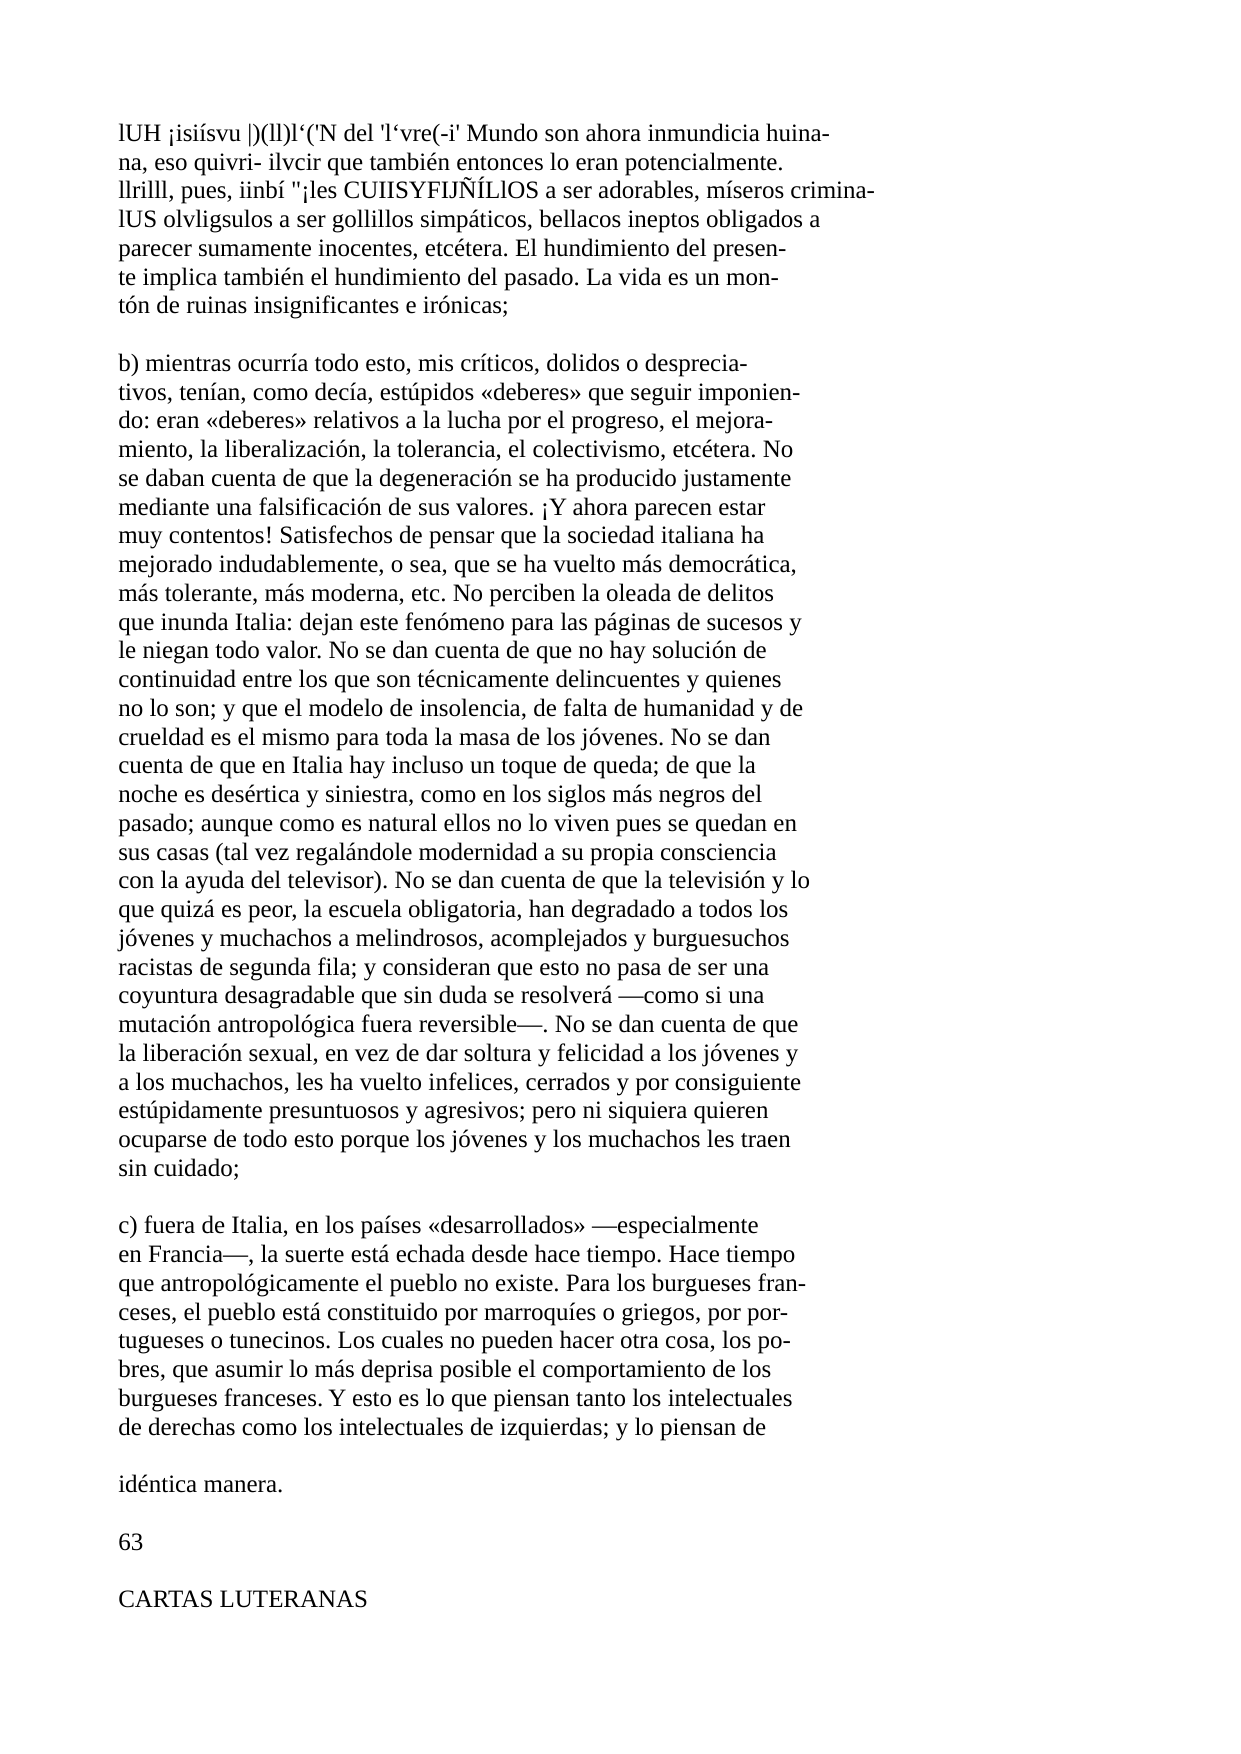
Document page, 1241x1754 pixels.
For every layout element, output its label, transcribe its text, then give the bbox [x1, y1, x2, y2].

text mejorado indudablemente, o sea, que se ha vuelto más democrática, [118, 549, 1122, 578]
text mediante una falsificación de sus valores. ¡Y ahora parecen estar [118, 492, 1122, 521]
text sus casas (tal vez regalándole modernidad a su propia consciencia [118, 837, 1122, 866]
text jóvenes y muchachos a melindrosos, acomplejados y burguesuchos [118, 923, 1122, 952]
text llrilll, pues, iinbí "¡les CUIISYFIJÑÍLlOS a ser adorables, míseros crimina- [118, 176, 1122, 204]
text ocuparse de todo esto porque los jóvenes y los muchachos les traen [118, 1124, 1122, 1153]
text de derechas como los intelectuales de izquierdas; y lo piensan de [118, 1412, 1122, 1441]
text tivos, tenían, como decía, estúpidos «deberes» que seguir imponien- [118, 377, 1122, 406]
text sin cuidado; [118, 1153, 1122, 1182]
text burgueses franceses. Y esto es lo que piensan tanto los intelectuales [118, 1383, 1122, 1412]
text con la ayuda del televisor). No se dan cuenta de que la televisión y lo [118, 866, 1122, 894]
text CARTAS LUTERANAS [118, 1584, 1122, 1613]
text idéntica manera. [118, 1469, 1122, 1498]
text b) mientras ocurría todo esto, mis críticos, dolidos o desprecia- [118, 348, 1122, 377]
text que antropológicamente el pueblo no existe. Para los burgueses fran- [118, 1268, 1122, 1297]
text na, eso quivri- ilvcir que también entonces lo eran potencialmente. [118, 147, 1122, 176]
text muy contentos! Satisfechos de pensar que la sociedad italiana ha [118, 521, 1122, 549]
text do: eran «deberes» relativos a la lucha por el progreso, el mejora- [118, 406, 1122, 434]
text la liberación sexual, en vez de dar soltura y felicidad a los jóvenes y [118, 1038, 1122, 1067]
text cuenta de que en Italia hay incluso un toque de queda; de que la [118, 751, 1122, 779]
text tón de ruinas insignificantes e irónicas; [118, 291, 1122, 319]
text coyuntura desagradable que sin duda se resolverá —como si una [118, 981, 1122, 1009]
text le niegan todo valor. No se dan cuenta de que no hay solución de [118, 636, 1122, 664]
text no lo son; y que el modelo de insolencia, de falta de humanidad y de [118, 693, 1122, 722]
text racistas de segunda fila; y consideran que esto no pasa de ser una [118, 952, 1122, 981]
text mutación antropológica fuera reversible—. No se dan cuenta de que [118, 1009, 1122, 1038]
text estúpidamente presuntuosos y agresivos; pero ni siquiera quieren [118, 1096, 1122, 1124]
text lUH ¡isiísvu |)(ll)l‘('N del 'l‘vre(-i' Mundo son ahora inmundicia huina- [118, 118, 1122, 147]
text se daban cuenta de que la degeneración se ha producido justamente [118, 463, 1122, 492]
text 63 [118, 1527, 1122, 1556]
text crueldad es el mismo para toda la masa de los jóvenes. No se dan [118, 722, 1122, 751]
text tugueses o tunecinos. Los cuales no pueden hacer otra cosa, los po- [118, 1326, 1122, 1354]
text lUS olvligsulos a ser gollillos simpáticos, bellacos ineptos obligados a [118, 204, 1122, 233]
text pasado; aunque como es natural ellos no lo viven pues se quedan en [118, 808, 1122, 837]
text parecer sumamente inocentes, etcétera. El hundimiento del presen- [118, 233, 1122, 262]
text a los muchachos, les ha vuelto infelices, cerrados y por consiguiente [118, 1067, 1122, 1096]
text que quizá es peor, la escuela obligatoria, han degradado a todos los [118, 894, 1122, 923]
text miento, la liberalización, la tolerancia, el colectivismo, etcétera. No [118, 434, 1122, 463]
text en Francia—, la suerte está echada desde hace tiempo. Hace tiempo [118, 1239, 1122, 1268]
text continuidad entre los que son técnicamente delincuentes y quienes [118, 664, 1122, 693]
text ceses, el pueblo está constituido por marroquíes o griegos, por por- [118, 1297, 1122, 1326]
text más tolerante, más moderna, etc. No perciben la oleada de delitos [118, 578, 1122, 607]
text noche es desértica y siniestra, como en los siglos más negros del [118, 779, 1122, 808]
text c) fuera de Italia, en los países «desarrollados» —especialmente [118, 1211, 1122, 1239]
text bres, que asumir lo más deprisa posible el comportamiento de los [118, 1354, 1122, 1383]
text que inunda Italia: dejan este fenómeno para las páginas de sucesos y [118, 607, 1122, 636]
text te implica también el hundimiento del pasado. La vida es un mon- [118, 262, 1122, 291]
